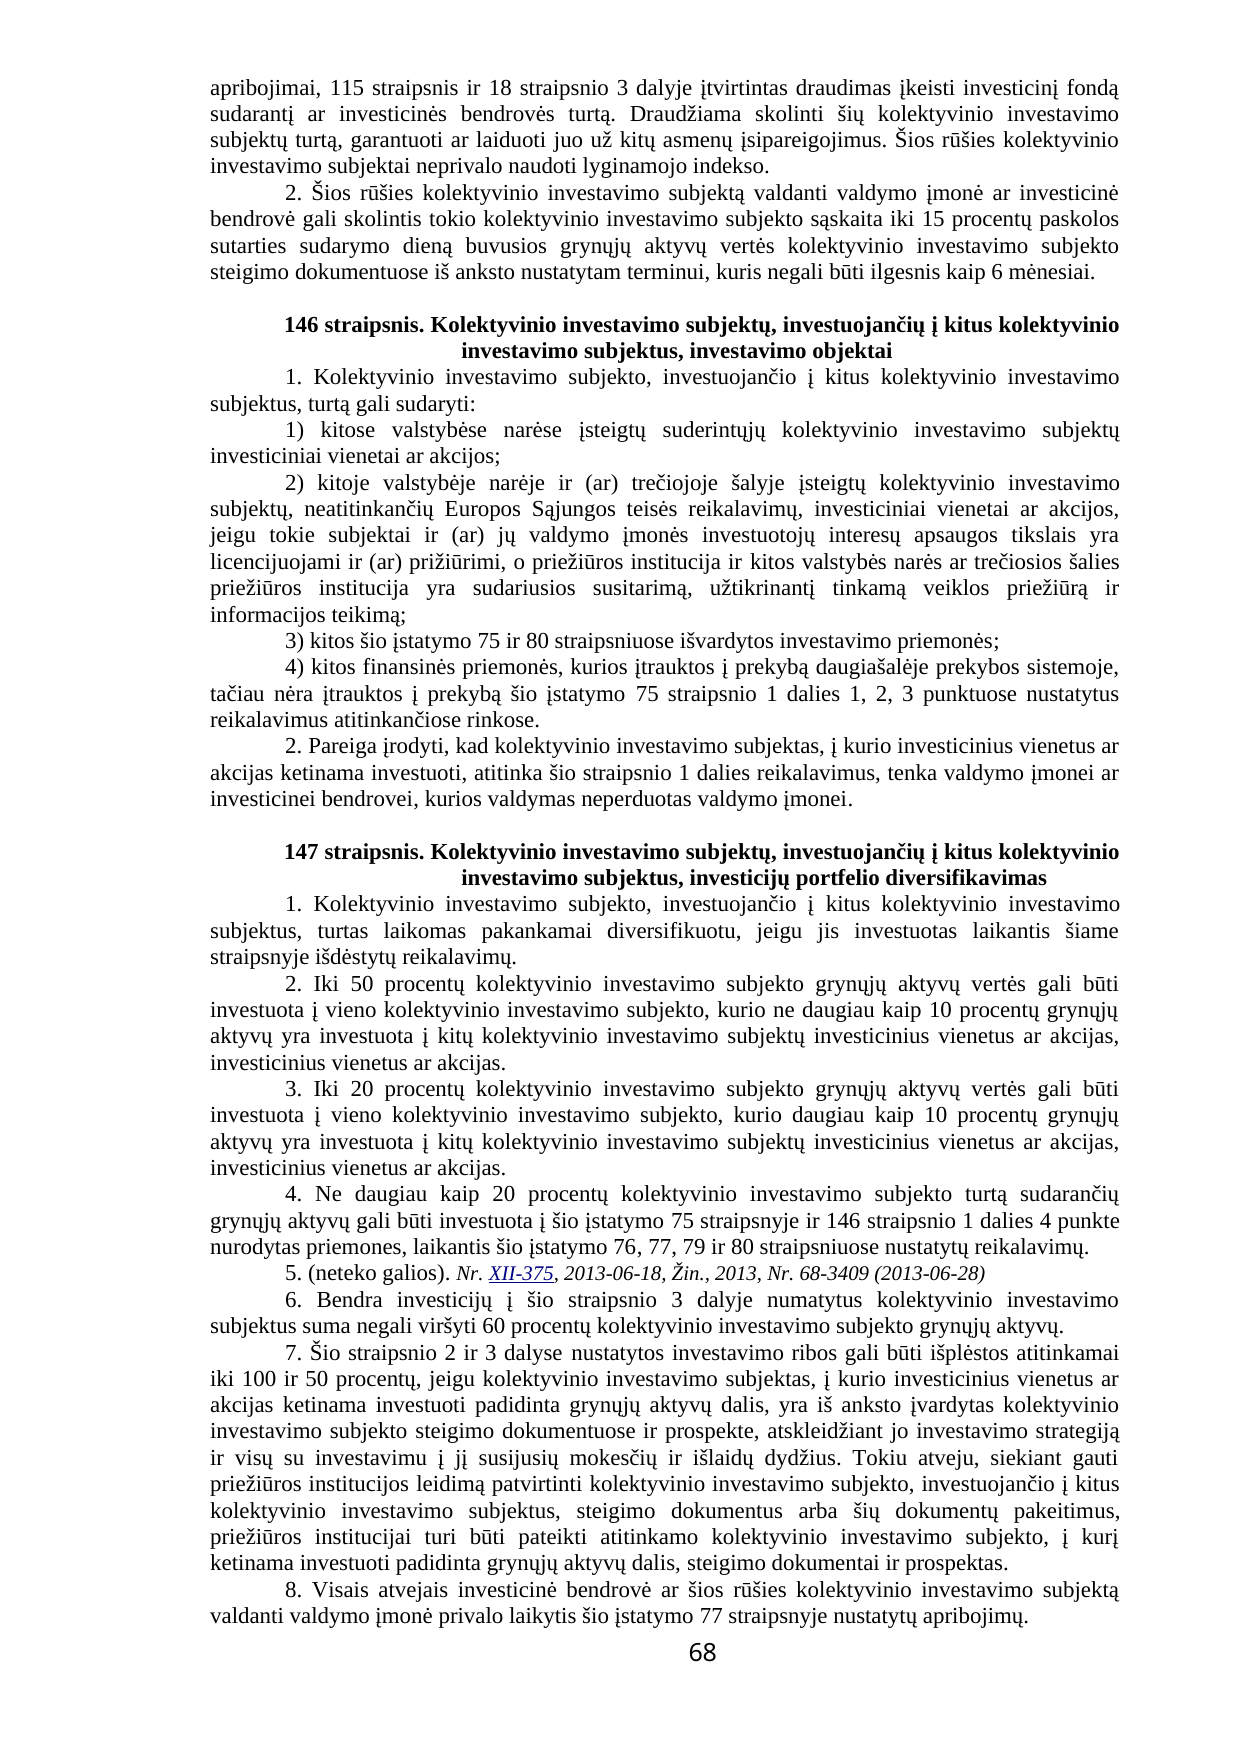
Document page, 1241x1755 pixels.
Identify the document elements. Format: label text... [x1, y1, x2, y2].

text 146 straipsnis. Kolektyvinio investavimo subjektų, investuojančių į kitus kolektyvinio investavimo subjektus, investavimo objektai [284, 311, 1120, 363]
text 3) kitos šio įstatymo 75 ir 80 straipsniuose išvardytos investavimo priemonės; [210, 627, 1120, 653]
text 6. Bendra investicijų į šio straipsnio 3 dalyje numatytus kolektyvinio investavimo subjektus suma negali viršyti 60 procentų kolektyvinio investavimo subjekto grynųjų aktyvų. [210, 1286, 1120, 1338]
text 2) kitoje valstybėje narėje ir (ar) trečiojoje šalyje įsteigtų kolektyvinio investavimo subjektų, neatitinkančių Europos Sąjungos teisės reikalavimų, investiciniai vienetai ar akcijos, jeigu tokie subjektai ir (ar) jų valdymo įmonės investuotojų interesų apsaugos tikslais yra licencijuojami ir (ar) prižiūrimi, o priežiūros institucija ir kitos valstybės narės ar trečiosios šalies priežiūros institucija yra sudariusios susitarimą, užtikrinantį tinkamą veiklos priežiūrą ir informacijos teikimą; [210, 469, 1120, 627]
text apribojimai, 115 straipsnis ir 18 straipsnio 3 dalyje įtvirtintas draudimas įkeisti investicinį fondą sudarantį ar investicinės bendrovės turtą. Draudžiama skolinti šių kolektyvinio investavimo subjektų turtą, garantuoti ar laiduoti juo už kitų asmenų įsipareigojimus. Šios rūšies kolektyvinio investavimo subjektai neprivalo naudoti lyginamojo indekso. [210, 73, 1120, 179]
text 7. Šio straipsnio 2 ir 3 dalyse nustatytos investavimo ribos gali būti išplėstos atitinkamai iki 100 ir 50 procentų, jeigu kolektyvinio investavimo subjektas, į kurio investicinius vienetus ar akcijas ketinama investuoti padidinta grynųjų aktyvų dalis, yra iš anksto įvardytas kolektyvinio investavimo subjekto steigimo dokumentuose ir prospekte, atskleidžiant jo investavimo strategiją ir visų su investavimu į jį susijusių mokesčių ir išlaidų dydžius. Tokiu atveju, siekiant gauti priežiūros institucijos leidimą patvirtinti kolektyvinio investavimo subjekto, investuojančio į kitus kolektyvinio investavimo subjektus, steigimo dokumentus arba šių dokumentų pakeitimus, priežiūros institucijai turi būti pateikti atitinkamo kolektyvinio investavimo subjekto, į kurį ketinama investuoti padidinta grynųjų aktyvų dalis, steigimo dokumentai ir prospektas. [210, 1338, 1120, 1576]
text 2. Pareiga įrodyti, kad kolektyvinio investavimo subjektas, į kurio investicinius vienetus ar akcijas ketinama investuoti, atitinka šio straipsnio 1 dalies reikalavimus, tenka valdymo įmonei ar investicinei bendrovei, kurios valdymas neperduotas valdymo įmonei. [210, 732, 1120, 811]
text 2. Iki 50 procentų kolektyvinio investavimo subjekto grynųjų aktyvų vertės gali būti investuota į vieno kolektyvinio investavimo subjekto, kurio ne daugiau kaip 10 procentų grynųjų aktyvų yra investuota į kitų kolektyvinio investavimo subjektų investicinius vienetus ar akcijas, investicinius vienetus ar akcijas. [210, 969, 1120, 1075]
text 8. Visais atvejais investicinė bendrovė ar šios rūšies kolektyvinio investavimo subjektą valdanti valdymo įmonė privalo laikytis šio įstatymo 77 straipsnyje nustatytų apribojimų. [210, 1576, 1120, 1628]
text 2. Šios rūšies kolektyvinio investavimo subjektą valdanti valdymo įmonė ar investicinė bendrovė gali skolintis tokio kolektyvinio investavimo subjekto sąskaita iki 15 procentų paskolos sutarties sudarymo dieną buvusios grynųjų aktyvų vertės kolektyvinio investavimo subjekto steigimo dokumentuose iš anksto nustatytam terminui, kuris negali būti ilgesnis kaip 6 mėnesiai. [210, 179, 1120, 284]
text 4) kitos finansinės priemonės, kurios įtrauktos į prekybą daugiašalėje prekybos sistemoje, tačiau nėra įtrauktos į prekybą šio įstatymo 75 straipsnio 1 dalies 1, 2, 3 punktuose nustatytus reikalavimus atitinkančiose rinkose. [210, 653, 1120, 732]
text 3. Iki 20 procentų kolektyvinio investavimo subjekto grynųjų aktyvų vertės gali būti investuota į vieno kolektyvinio investavimo subjekto, kurio daugiau kaip 10 procentų grynųjų aktyvų yra investuota į kitų kolektyvinio investavimo subjektų investicinius vienetus ar akcijas, investicinius vienetus ar akcijas. [210, 1075, 1120, 1180]
text 1) kitose valstybėse narėse įsteigtų suderintųjų kolektyvinio investavimo subjektų investiciniai vienetai ar akcijos; [210, 416, 1120, 469]
text 1. Kolektyvinio investavimo subjekto, investuojančio į kitus kolektyvinio investavimo subjektus, turtas laikomas pakankamai diversifikuotu, jeigu jis investuotas laikantis šiame straipsnyje išdėstytų reikalavimų. [210, 891, 1120, 969]
text 4. Ne daugiau kaip 20 procentų kolektyvinio investavimo subjekto turtą sudarančių grynųjų aktyvų gali būti investuota į šio įstatymo 75 straipsnyje ir 146 straipsnio 1 dalies 4 punkte nurodytas priemones, laikantis šio įstatymo 76, 77, 79 ir 80 straipsniuose nustatytų reikalavimų. [210, 1180, 1120, 1259]
text 5. (neteko galios). Nr. XII-375, 2013-06-18, Žin., 2013, Nr. 68-3409 (2013-06-28) [210, 1259, 1120, 1286]
text 1. Kolektyvinio investavimo subjekto, investuojančio į kitus kolektyvinio investavimo subjektus, turtą gali sudaryti: [210, 363, 1120, 416]
text 147 straipsnis. Kolektyvinio investavimo subjektų, investuojančių į kitus kolektyvinio investavimo subjektus, investicijų portfelio diversifikavimas [284, 838, 1120, 891]
